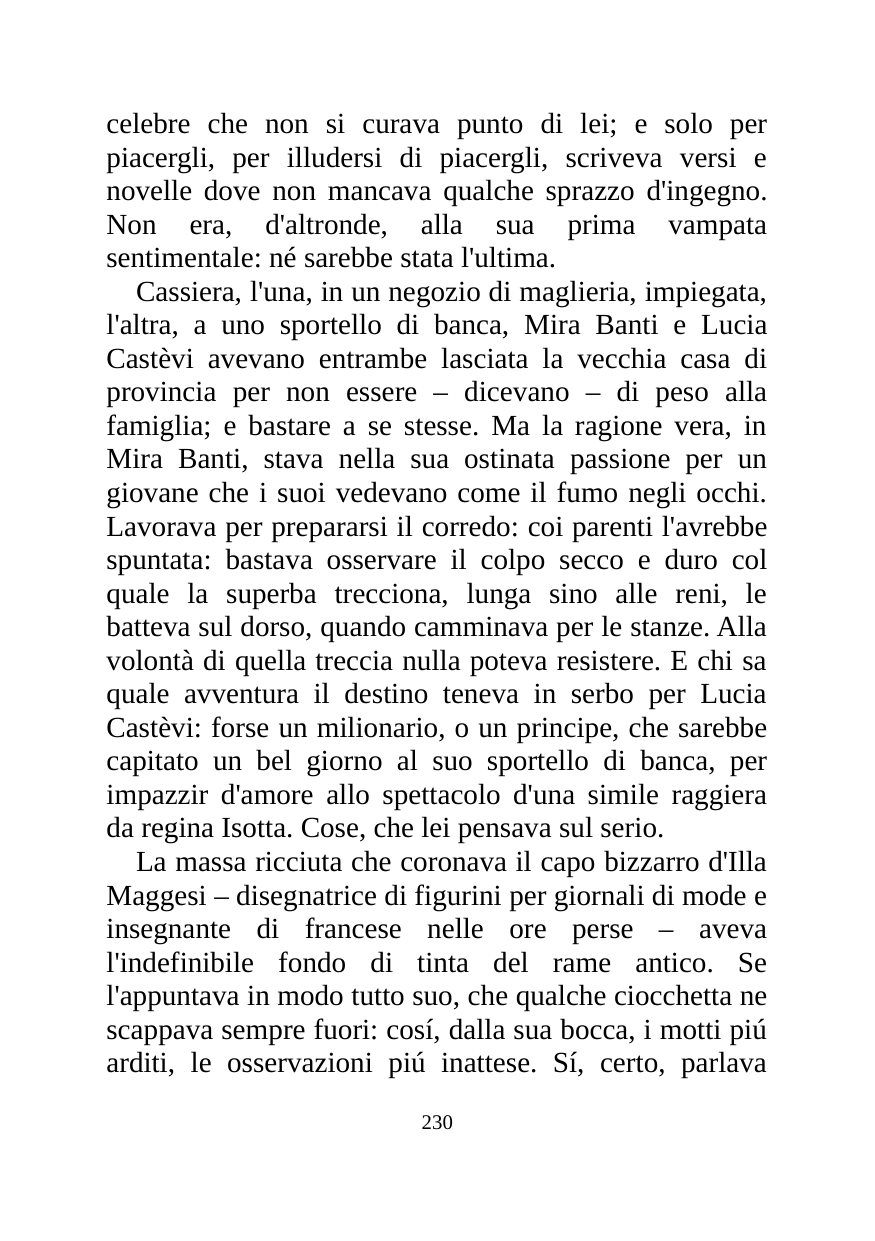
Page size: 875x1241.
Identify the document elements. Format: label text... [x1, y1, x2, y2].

text La massa ricciuta che coronava il capo bizzarro d'Illa Maggesi – disegnatrice di figurini per giornali di mode e insegnante di francese nelle ore perse – aveva l'indefinibile fondo di tinta del rame antico. Se l'appuntava in modo tutto suo, che qualche ciocchetta ne scappava sempre fuori: cosí, dalla sua bocca, i motti piú arditi, le osservazioni piú inattese. Sí, certo, parlava [106, 844, 768, 1079]
text celebre che non si curava punto di lei; e solo per piacergli, per illudersi di piacergli, scriveva versi e novelle dove non mancava qualche sprazzo d'ingegno. Non era, d'altronde, alla sua prima vampata sentimentale: né sarebbe stata l'ultima. [106, 106, 768, 274]
text Cassiera, l'una, in un negozio di maglieria, impiegata, l'altra, a uno sportello di banca, Mira Banti e Lucia Castèvi avevano entrambe lasciata la vecchia casa di provincia per non essere – dicevano – di peso alla famiglia; e bastare a se stesse. Ma la ragione vera, in Mira Banti, stava nella sua ostinata passione per un giovane che i suoi vedevano come il fumo negli occhi. Lavorava per prepararsi il corredo: coi parenti l'avrebbe spuntata: bastava osservare il colpo secco e duro col quale la superba trecciona, lunga sino alle reni, le batteva sul dorso, quando camminava per le stanze. Alla volontà di quella treccia nulla poteva resistere. E chi sa quale avventura il destino teneva in serbo per Lucia Castèvi: forse un milionario, o un principe, che sarebbe capitato un bel giorno al suo sportello di banca, per impazzir d'amore allo spettacolo d'una simile raggiera da regina Isotta. Cose, che lei pensava sul serio. [106, 274, 768, 844]
